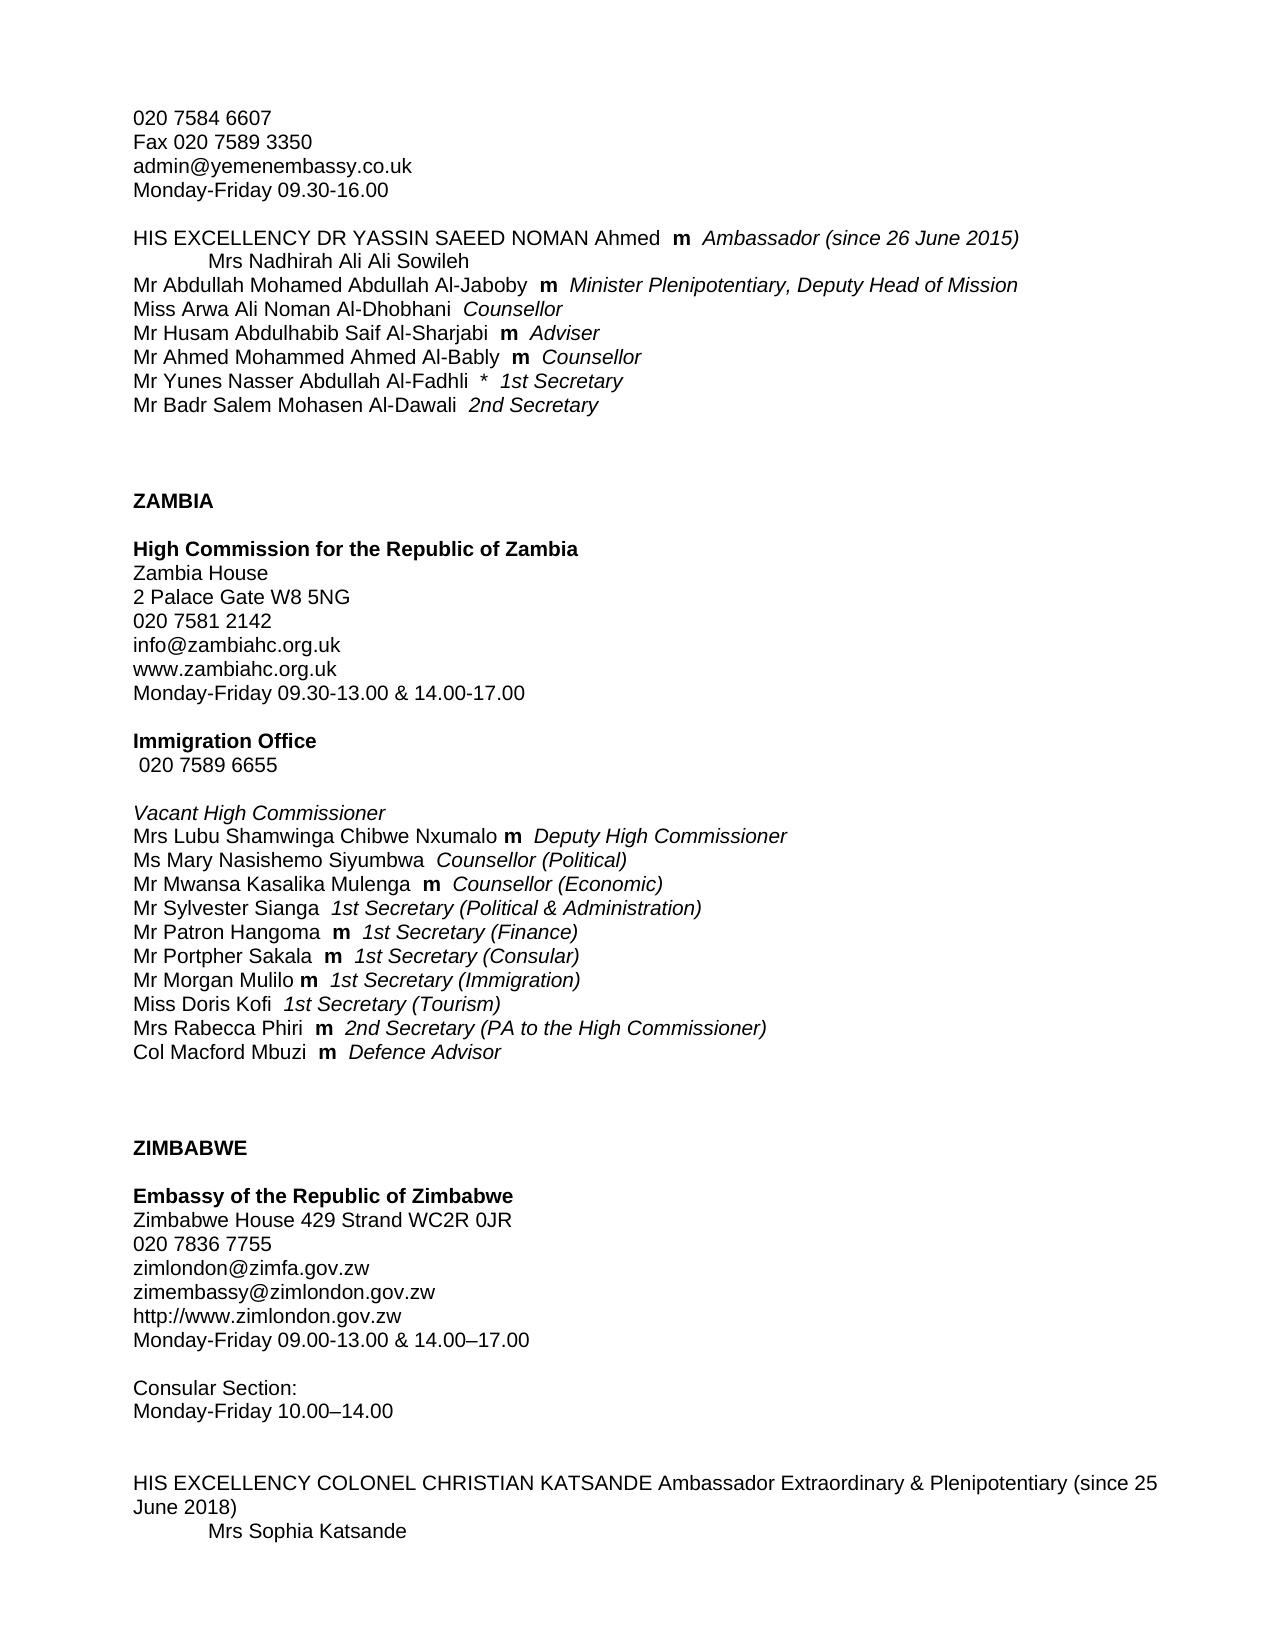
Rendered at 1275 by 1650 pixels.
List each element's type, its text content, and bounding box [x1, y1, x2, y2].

text 020 7581 2142 [133, 609, 1181, 633]
text Mr Morgan Mulilo m 1st Secretary (Immigration) [133, 968, 1181, 992]
text admin@yemenembassy.co.uk [133, 153, 1181, 177]
text Monday-Friday 09.30-16.00 [133, 177, 1181, 201]
text Monday-Friday 09.30-13.00 & 14.00-17.00 [133, 681, 1181, 704]
text Mrs Nadhirah Ali Ali Sowileh [133, 249, 1181, 273]
text Mrs Sophia Katsande [133, 1519, 1181, 1543]
text Mr Yunes Nasser Abdullah Al-Fadhli * 1st Secretary [133, 369, 1181, 393]
text Mrs Lubu Shamwinga Chibwe Nxumalo m Deputy High Commissioner [133, 824, 1181, 848]
text zimembassy@zimlondon.gov.zw [133, 1279, 1181, 1303]
text 020 7589 6655 [133, 752, 1181, 776]
text Col Macford Mbuzi m Defence Advisor [133, 1040, 1181, 1064]
text Embassy of the Republic of Zimbabwe [133, 1184, 1181, 1208]
text Mr Mwansa Kasalika Mulenga m Counsellor (Economic) [133, 872, 1181, 896]
text Mr Badr Salem Mohasen Al-Dawali 2nd Secretary [133, 393, 1181, 417]
text Fax 020 7589 3350 [133, 129, 1181, 153]
text Immigration Office [133, 728, 1181, 752]
text Ms Mary Nasishemo Siyumbwa Counsellor (Political) [133, 848, 1181, 872]
text 020 7836 7755 [133, 1232, 1181, 1256]
text ZIMBABWE [133, 1136, 1181, 1160]
subtitle High Commission for the Republic of Zambia [133, 537, 1181, 561]
text Miss Arwa Ali Noman Al-Dhobhani Counsellor [133, 297, 1181, 321]
text info@zambiahc.org.uk [133, 633, 1181, 657]
text Miss Doris Kofi 1st Secretary (Tourism) [133, 992, 1181, 1016]
text Monday-Friday 09.00-13.00 & 14.00–17.00 [133, 1327, 1181, 1351]
text Vacant High Commissioner [133, 800, 1181, 824]
text Mrs Rabecca Phiri m 2nd Secretary (PA to the High Commissioner) [133, 1016, 1181, 1040]
text ZAMBIA [133, 489, 1181, 513]
text 2 Palace Gate W8 5NG [133, 585, 1181, 609]
text Consular Section: [133, 1375, 1181, 1399]
text Mr Patron Hangoma m 1st Secretary (Finance) [133, 920, 1181, 944]
text Mr Sylvester Sianga 1st Secretary (Political & Administration) [133, 896, 1181, 920]
text Zambia House [133, 561, 1181, 585]
text Monday-Friday 10.00–14.00 [133, 1399, 1181, 1423]
text http://www.zimlondon.gov.zw [133, 1303, 1181, 1327]
text www.zambiahc.org.uk [133, 657, 1181, 681]
text Zimbabwe House 429 Strand WC2R 0JR [133, 1208, 1181, 1232]
text Mr Abdullah Mohamed Abdullah Al-Jaboby m Minister Plenipotentiary, Deputy Head of Mission [133, 273, 1181, 297]
text HIS EXCELLENCY DR YASSIN SAEED NOMAN Ahmed m Ambassador (since 26 June 2015) [133, 225, 1181, 249]
text 020 7584 6607 [133, 106, 1181, 129]
text Mr Husam Abdulhabib Saif Al-Sharjabi m Adviser [133, 321, 1181, 345]
text zimlondon@zimfa.gov.zw [133, 1256, 1181, 1279]
text HIS EXCELLENCY COLONEL CHRISTIAN KATSANDE Ambassador Extraordinary & Plenipotentiary (since 25 June 2018) [133, 1471, 1181, 1519]
text Mr Ahmed Mohammed Ahmed Al-Bably m Counsellor [133, 345, 1181, 369]
text Mr Portpher Sakala m 1st Secretary (Consular) [133, 944, 1181, 968]
